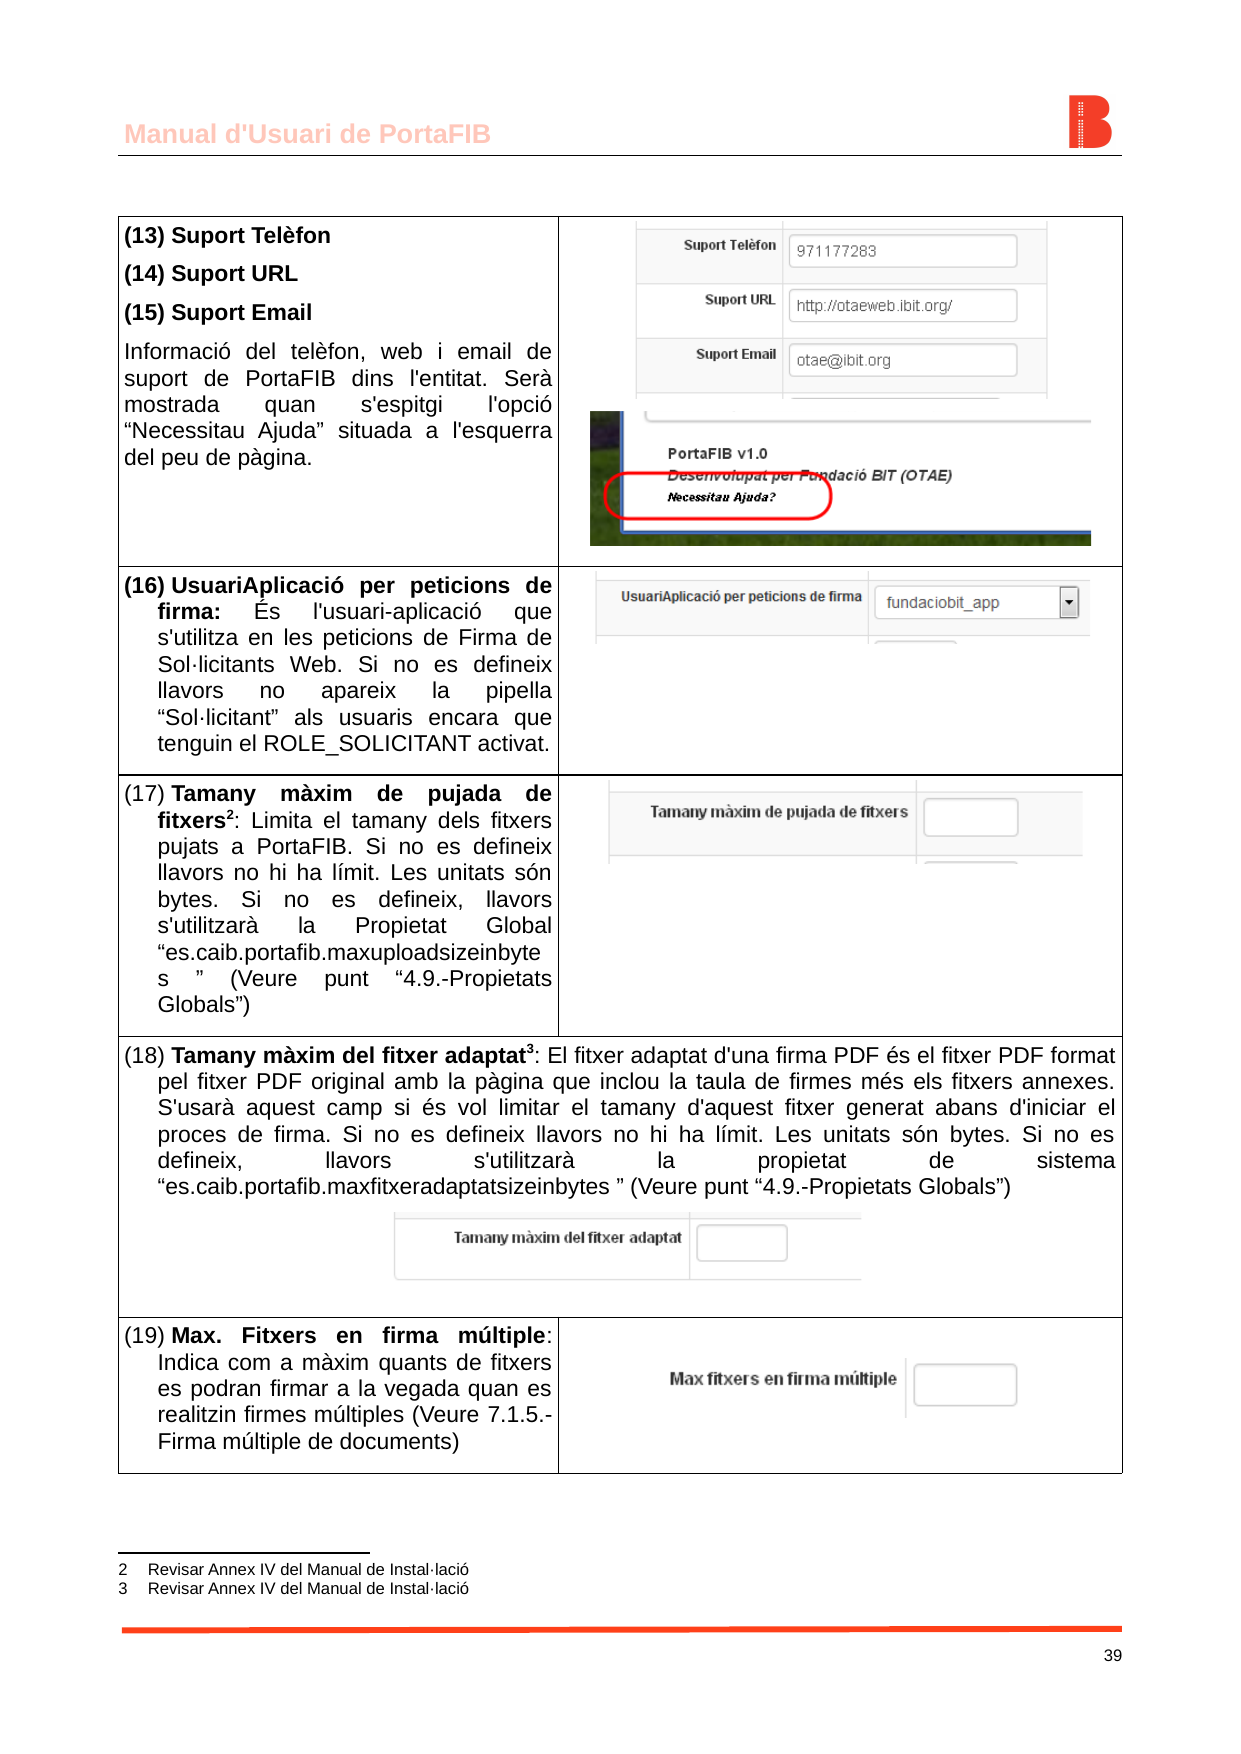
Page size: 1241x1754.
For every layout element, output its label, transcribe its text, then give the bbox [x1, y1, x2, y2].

picture [378, 1212, 862, 1299]
table_cell Max. Fitxers en firma múltiple: Indica com a màxim quants de fitxers es podran firmar a la vegada quan es realitzin firmes múltiples (Veure 7.1.5.-Firma múltiple de documents) [119, 1318, 558, 1472]
table_cell Tamany màxim del fitxer adaptat: El fitxer adaptat d'una firma PDF és el fitxer PDF format pel fitxer PDF original amb la pàgina que inclou la taula de firmes més els fitxers annexes. S'usarà aquest camp si és vol limitar el tamany d'aquest fitxer generat abans d'iniciar el proces de firma. Si no es defineix llavors no hi ha límit. Les unitats són bytes. Si no es defineix, llavors s'utilitzarà la propietat de sistema “es.caib.portafib.maxfitxeradaptatsizeinbytes ” (Veure punt “4.9.-Propietats Globals”) [119, 1037, 1122, 1317]
table_cell Suport Telèfon Suport URL Suport Email Informació del telèfon, web i email de suport de PortaFIB dins l'entitat. Serà mostrada quan s'espitgi l'opció “Necessitau Ajuda” situada a l'esquerra del peu de pàgina. [119, 217, 558, 566]
table_cell [559, 217, 1122, 566]
table_cell UsuariAplicació per peticions de firma: És l'usuari-aplicació que s'utilitza en les peticions de Firma de Sol·licitants Web. Si no es defineix llavors no apareix la pipella “Sol·licitant” als usuaris encara que tenguin el ROLE_SOLICITANT activat. [119, 567, 558, 774]
picture [597, 780, 1083, 864]
table_header Tamany màxim de pujada de fitxers: Limita el tamany dels fitxers pujats a PortaFIB. Si no es defineix llavors no hi ha límit. Les unitats són bytes. Si no es defineix, llavors s'utilitzarà la Propietat Global “es.caib.portafib.maxuploadsizeinbytes ” (Veure punt “4.9.-Propietats Globals”) [119, 776, 558, 1036]
picture [1063, 94, 1117, 150]
table_cell [559, 567, 1122, 774]
table_header [559, 776, 1122, 1036]
table_cell [559, 1318, 1122, 1472]
picture [628, 221, 1052, 399]
picture [654, 1358, 1026, 1418]
picture [589, 411, 1092, 546]
picture [590, 571, 1091, 644]
